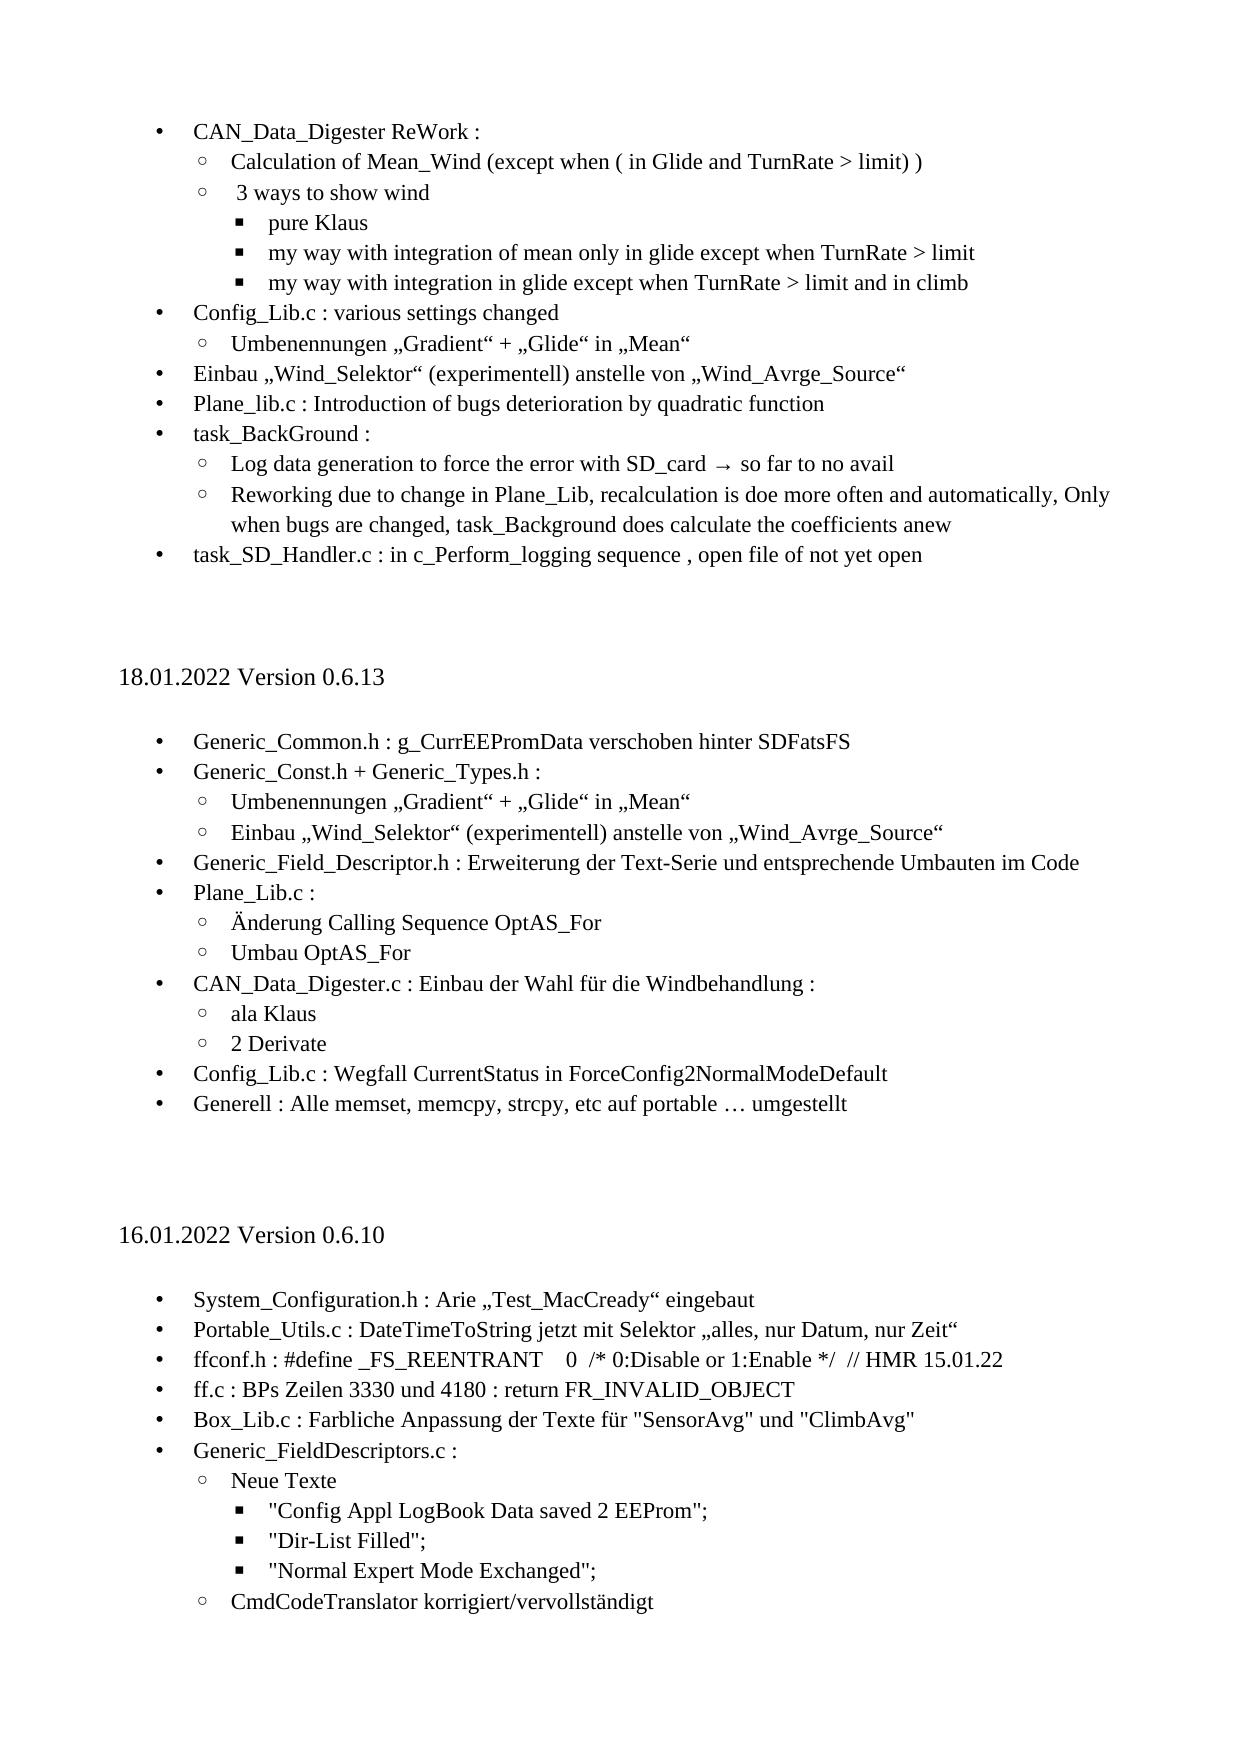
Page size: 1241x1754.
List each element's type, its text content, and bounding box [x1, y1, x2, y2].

list System_Configuration.h : Arie „Test_MacCready“ eingebaut [156, 1286, 1122, 1312]
list Generic_Const.h + Generic_Types.h : [156, 758, 1122, 784]
list my way with integration of mean only in glide except when TurnRate > limit [231, 239, 1122, 265]
list Einbau „Wind_Selektor“ (experimentell) anstelle von „Wind_Avrge_Source“ [156, 360, 1122, 386]
list "Dir-List Filled"; [231, 1527, 1122, 1554]
list Config_Lib.c : various settings changed [156, 299, 1122, 326]
list ala Klaus [193, 1000, 1122, 1026]
list ff.c : BPs Zeilen 3330 und 4180 : return FR_INVALID_OBJECT [156, 1376, 1122, 1403]
list Reworking due to change in Plane_Lib, recalculation is doe more often and automatically, Only when bugs are changed, task_Background does calculate the coefficients anew [193, 481, 1122, 537]
list task_SD_Handler.c : in c_Perform_logging sequence , open file of not yet open [156, 541, 1122, 567]
list Plane_Lib.c : [156, 879, 1122, 905]
list Umbenennungen „Gradient“ + „Glide“ in „Mean“ [193, 329, 1122, 356]
list Generell : Alle memset, memcpy, strcpy, etc auf portable … umgestellt [156, 1090, 1122, 1117]
list Umbenennungen „Gradient“ + „Glide“ in „Mean“ [193, 788, 1122, 815]
list my way with integration in glide except when TurnRate > limit and in climb [231, 269, 1122, 296]
list Config_Lib.c : Wegfall CurrentStatus in ForceConfig2NormalModeDefault [156, 1060, 1122, 1087]
text 16.01.2022 Version 0.6.10 [118, 1220, 1122, 1248]
list CAN_Data_Digester.c : Einbau der Wahl für die Windbehandlung : [156, 969, 1122, 996]
list Box_Lib.c : Farbliche Anpassung der Texte für "SensorAvg" und "ClimbAvg" [156, 1407, 1122, 1433]
list pure Klaus [231, 209, 1122, 235]
list CmdCodeTranslator korrigiert/vervollständigt [193, 1588, 1122, 1614]
text 18.01.2022 Version 0.6.13 [118, 662, 1122, 691]
list Calculation of Mean_Wind (except when ( in Glide and TurnRate > limit) ) [193, 148, 1122, 175]
list Log data generation to force the error with SD_card → so far to no avail [193, 450, 1122, 477]
list Generic_FieldDescriptors.c : [156, 1437, 1122, 1463]
list 3 ways to show wind [193, 178, 1122, 205]
list Umbau OptAS_For [193, 939, 1122, 966]
list CAN_Data_Digester ReWork : [156, 118, 1122, 144]
list Änderung Calling Sequence OptAS_For [193, 909, 1122, 936]
list Einbau „Wind_Selektor“ (experimentell) anstelle von „Wind_Avrge_Source“ [193, 818, 1122, 845]
list task_BackGround : [156, 420, 1122, 447]
list Portable_Utils.c : DateTimeToString jetzt mit Selektor „alles, nur Datum, nur Zeit“ [156, 1316, 1122, 1342]
list "Config Appl LogBook Data saved 2 EEProm"; [231, 1497, 1122, 1523]
list Generic_Common.h : g_CurrEEPromData verschoben hinter SDFatsFS [156, 728, 1122, 754]
list 2 Derivate [193, 1030, 1122, 1056]
list Neue Texte [193, 1467, 1122, 1493]
list ffconf.h : #define _FS_REENTRANT 0 /* 0:Disable or 1:Enable */ // HMR 15.01.22 [156, 1346, 1122, 1372]
list "Normal Expert Mode Exchanged"; [231, 1558, 1122, 1584]
list Generic_Field_Descriptor.h : Erweiterung der Text-Serie und entsprechende Umbauten im Code [156, 849, 1122, 875]
list Plane_lib.c : Introduction of bugs deterioration by quadratic function [156, 390, 1122, 416]
